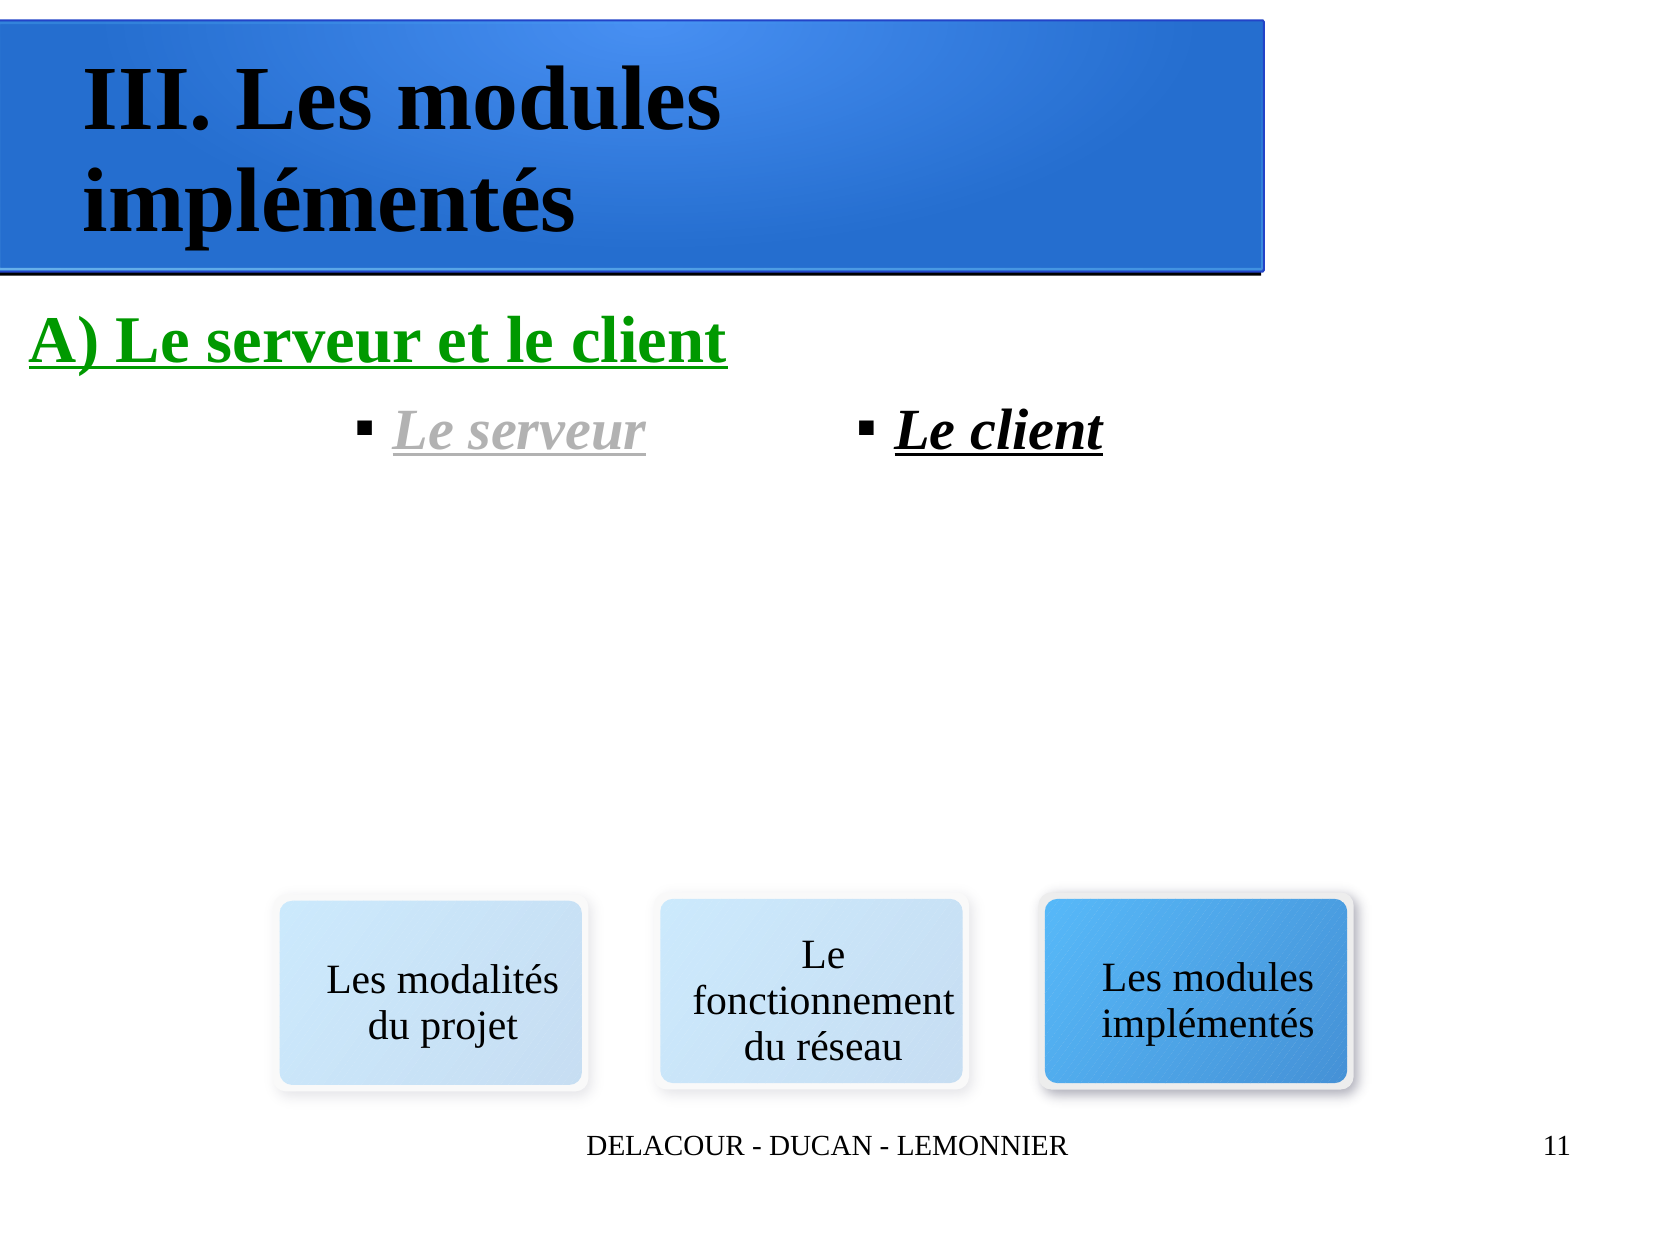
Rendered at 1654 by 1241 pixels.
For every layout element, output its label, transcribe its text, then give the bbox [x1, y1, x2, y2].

title III. Les modules implémentés [82, 47, 1235, 252]
picture [1027, 878, 1389, 1123]
picture [643, 878, 1004, 1123]
picture [262, 880, 624, 1124]
text_box Le client [844, 389, 1227, 535]
text_box A) Le serveur et le client [14, 295, 827, 390]
text_box Le serveur [342, 389, 792, 535]
